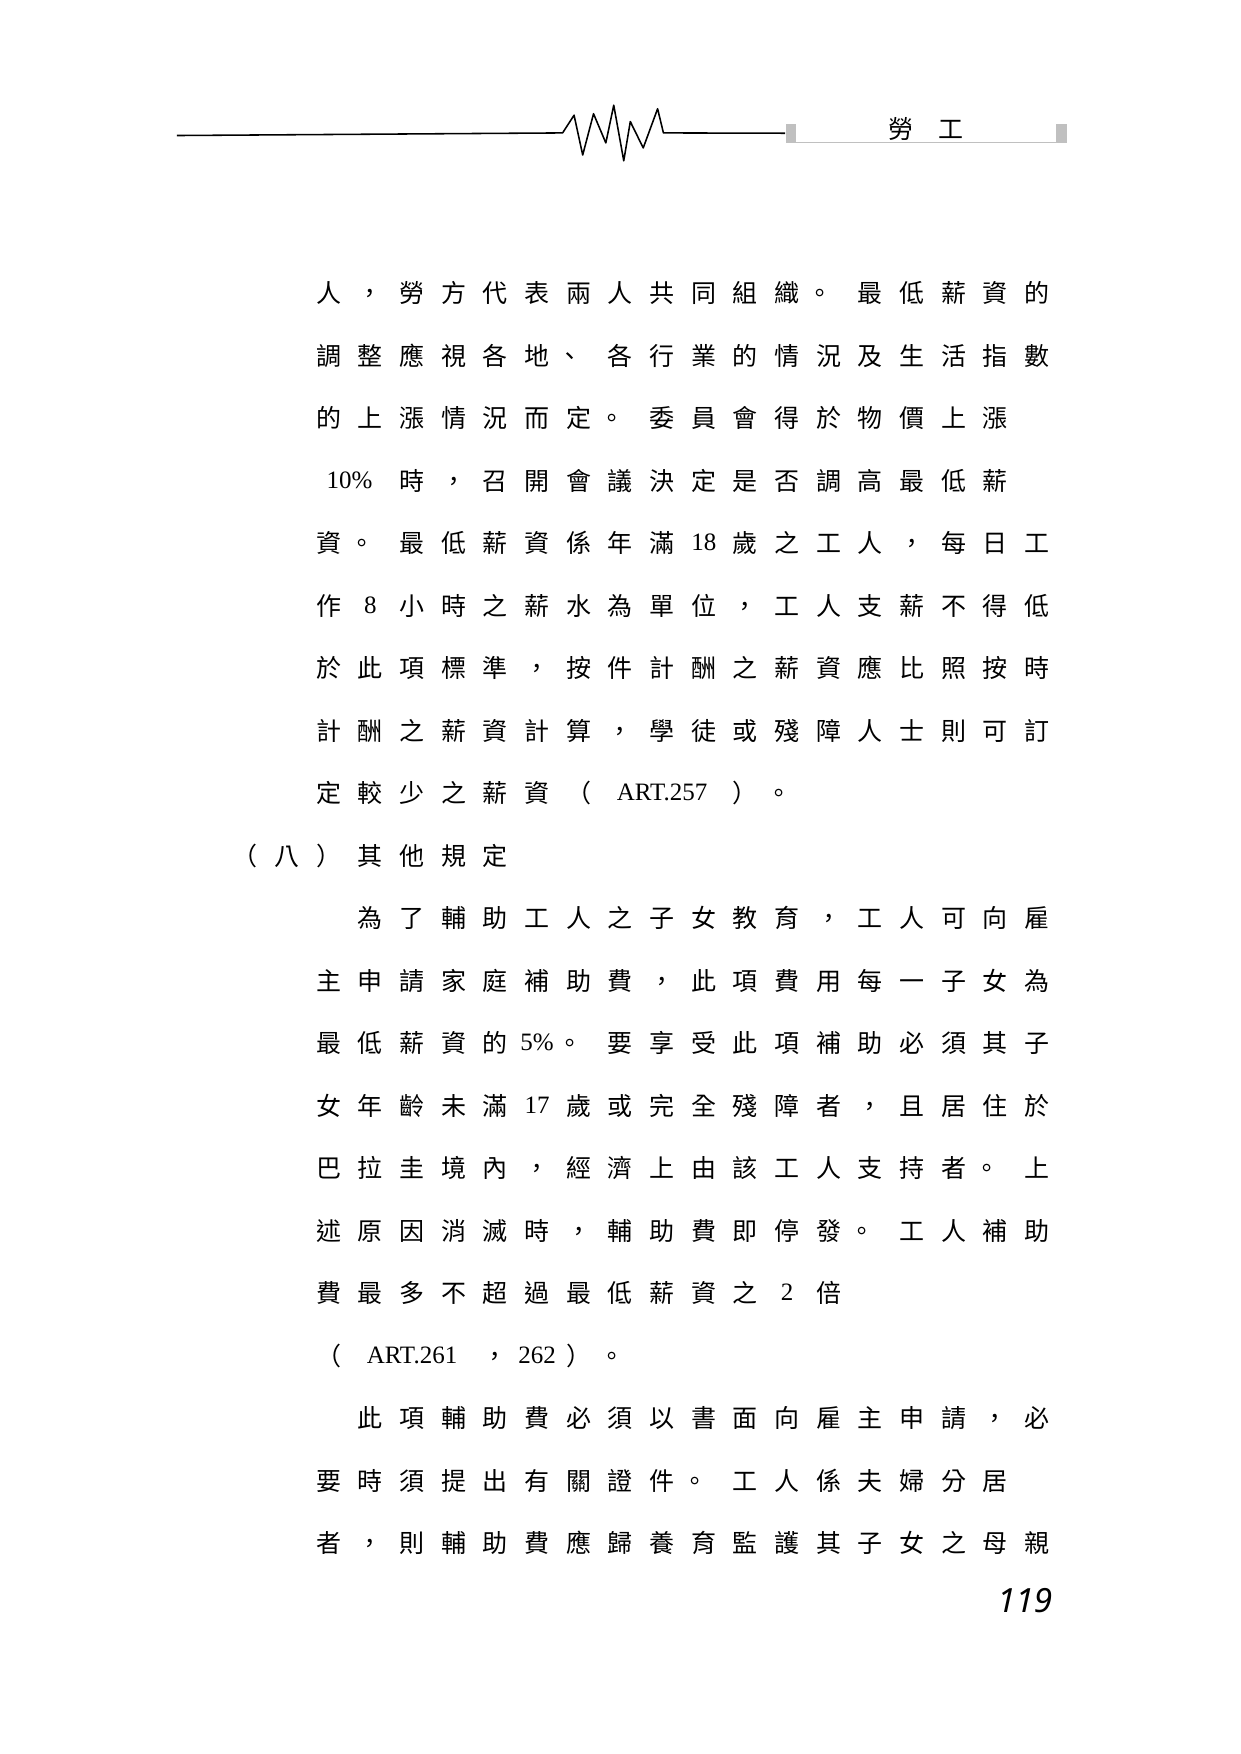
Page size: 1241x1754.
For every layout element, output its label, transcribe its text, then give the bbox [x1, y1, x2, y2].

text （八）其他規定 [207, 813, 1058, 875]
text 為了輔助工人之子女教育，工人可向雇主申請家庭補助費，此項費用每一子女為最低薪資的5%。要享受此項補助必須其子女年齡未滿17歲或完全殘障者，且居住於巴拉圭境內，經濟上由該工人支持者。上述原因消滅時，輔助費即停發。工人補助費最多不超過最低薪資之2倍（ART.261，262）。 [281, 875, 1058, 1375]
text 此項輔助費必須以書面向雇主申請，必要時須提出有關證件。工人係夫婦分居者，則輔助費應歸養育監護其子女之母親 [281, 1375, 1058, 1563]
text 人，勞方代表兩人共同組織。最低薪資的調整應視各地、各行業的情況及生活指數的上漲情況而定。委員會得於物價上漲10%時，召開會議決定是否調高最低薪資。最低薪資係年滿18歲之工人，每日工作8小時之薪水為單位，工人支薪不得低於此項標準，按件計酬之薪資應比照按時計酬之薪資計算，學徒或殘障人士則可訂定較少之薪資（ART.257）。 [281, 250, 1058, 813]
